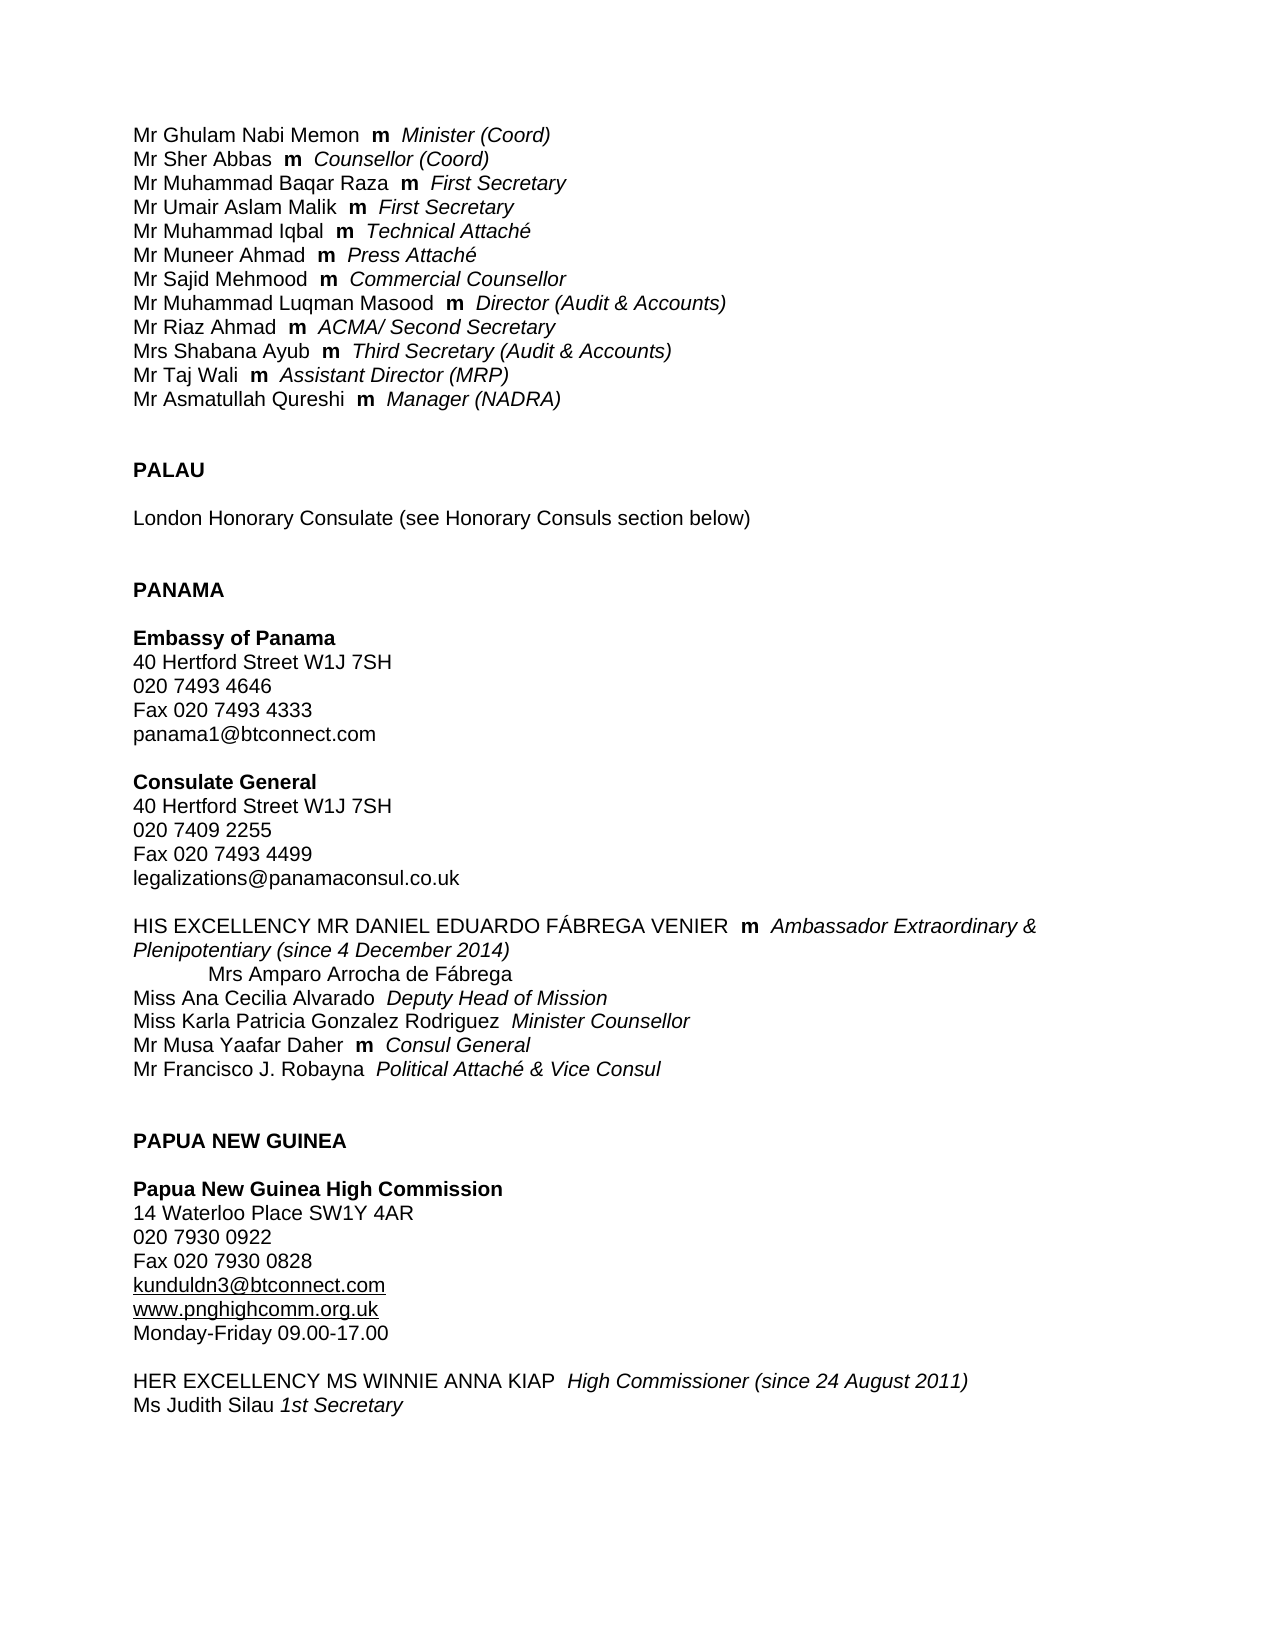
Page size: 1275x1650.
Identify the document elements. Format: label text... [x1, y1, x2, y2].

text 020 7409 2255 [133, 818, 1181, 842]
text Mr Asmatullah Qureshi m Manager (NADRA) [133, 386, 1181, 410]
text Mr Sher Abbas m Counsellor (Coord) [133, 147, 1181, 171]
text Mrs Shabana Ayub m Third Secretary (Audit & Accounts) [133, 338, 1181, 362]
text Miss Ana Cecilia Alvarado Deputy Head of Mission [133, 985, 1181, 1009]
text Consulate General [133, 770, 1181, 794]
text 40 Hertford Street W1J 7SH [133, 650, 1181, 674]
text Mr Muhammad Iqbal m Technical Attaché [133, 219, 1181, 243]
text Fax 020 7930 0828 [133, 1249, 1181, 1273]
text Mr Muhammad Baqar Raza m First Secretary [133, 171, 1181, 195]
text Monday-Friday 09.00-17.00 [133, 1321, 1181, 1345]
text 020 7930 0922 [133, 1225, 1181, 1249]
text Mr Muhammad Luqman Masood m Director (Audit & Accounts) [133, 291, 1181, 314]
text www.pnghighcomm.org.uk [133, 1297, 1181, 1321]
text Mr Ghulam Nabi Memon m Minister (Coord) [133, 123, 1181, 147]
text kunduldn3@btconnect.com [133, 1273, 1181, 1297]
text Mr Taj Wali m Assistant Director (MRP) [133, 362, 1181, 386]
text panama1@btconnect.com [133, 722, 1181, 746]
text Mr Umair Aslam Malik m First Secretary [133, 195, 1181, 219]
text PAPUA NEW GUINEA [133, 1129, 1181, 1153]
text Miss Karla Patricia Gonzalez Rodriguez Minister Counsellor [133, 1009, 1181, 1033]
text PALAU [133, 458, 1181, 482]
text PANAMA [133, 578, 1181, 602]
text Fax 020 7493 4333 [133, 698, 1181, 722]
text Mr Riaz Ahmad m ACMA/ Second Secretary [133, 314, 1181, 338]
text Mr Sajid Mehmood m Commercial Counsellor [133, 267, 1181, 291]
text Embassy of Panama [133, 626, 1181, 650]
text Mr Francisco J. Robayna Political Attaché & Vice Consul [133, 1057, 1181, 1081]
text Mrs Amparo Arrocha de Fábrega [133, 961, 1181, 985]
text Fax 020 7493 4499 [133, 842, 1181, 866]
text London Honorary Consulate (see Honorary Consuls section below) [133, 506, 1181, 530]
text Papua New Guinea High Commission [133, 1177, 1181, 1201]
text 14 Waterloo Place SW1Y 4AR [133, 1201, 1181, 1225]
text HIS EXCELLENCY MR DANIEL EDUARDO FÁBREGA VENIER m Ambassador Extraordinary & Plenipotentiary (since 4 December 2014) [133, 913, 1181, 961]
text 40 Hertford Street W1J 7SH [133, 794, 1181, 818]
text HER EXCELLENCY MS WINNIE ANNA KIAP High Commissioner (since 24 August 2011) [133, 1369, 1181, 1393]
text Mr Musa Yaafar Daher m Consul General [133, 1033, 1181, 1057]
text legalizations@panamaconsul.co.uk [133, 866, 1181, 889]
text Mr Muneer Ahmad m Press Attaché [133, 243, 1181, 267]
text Ms Judith Silau 1st Secretary [133, 1393, 1181, 1417]
text 020 7493 4646 [133, 674, 1181, 698]
